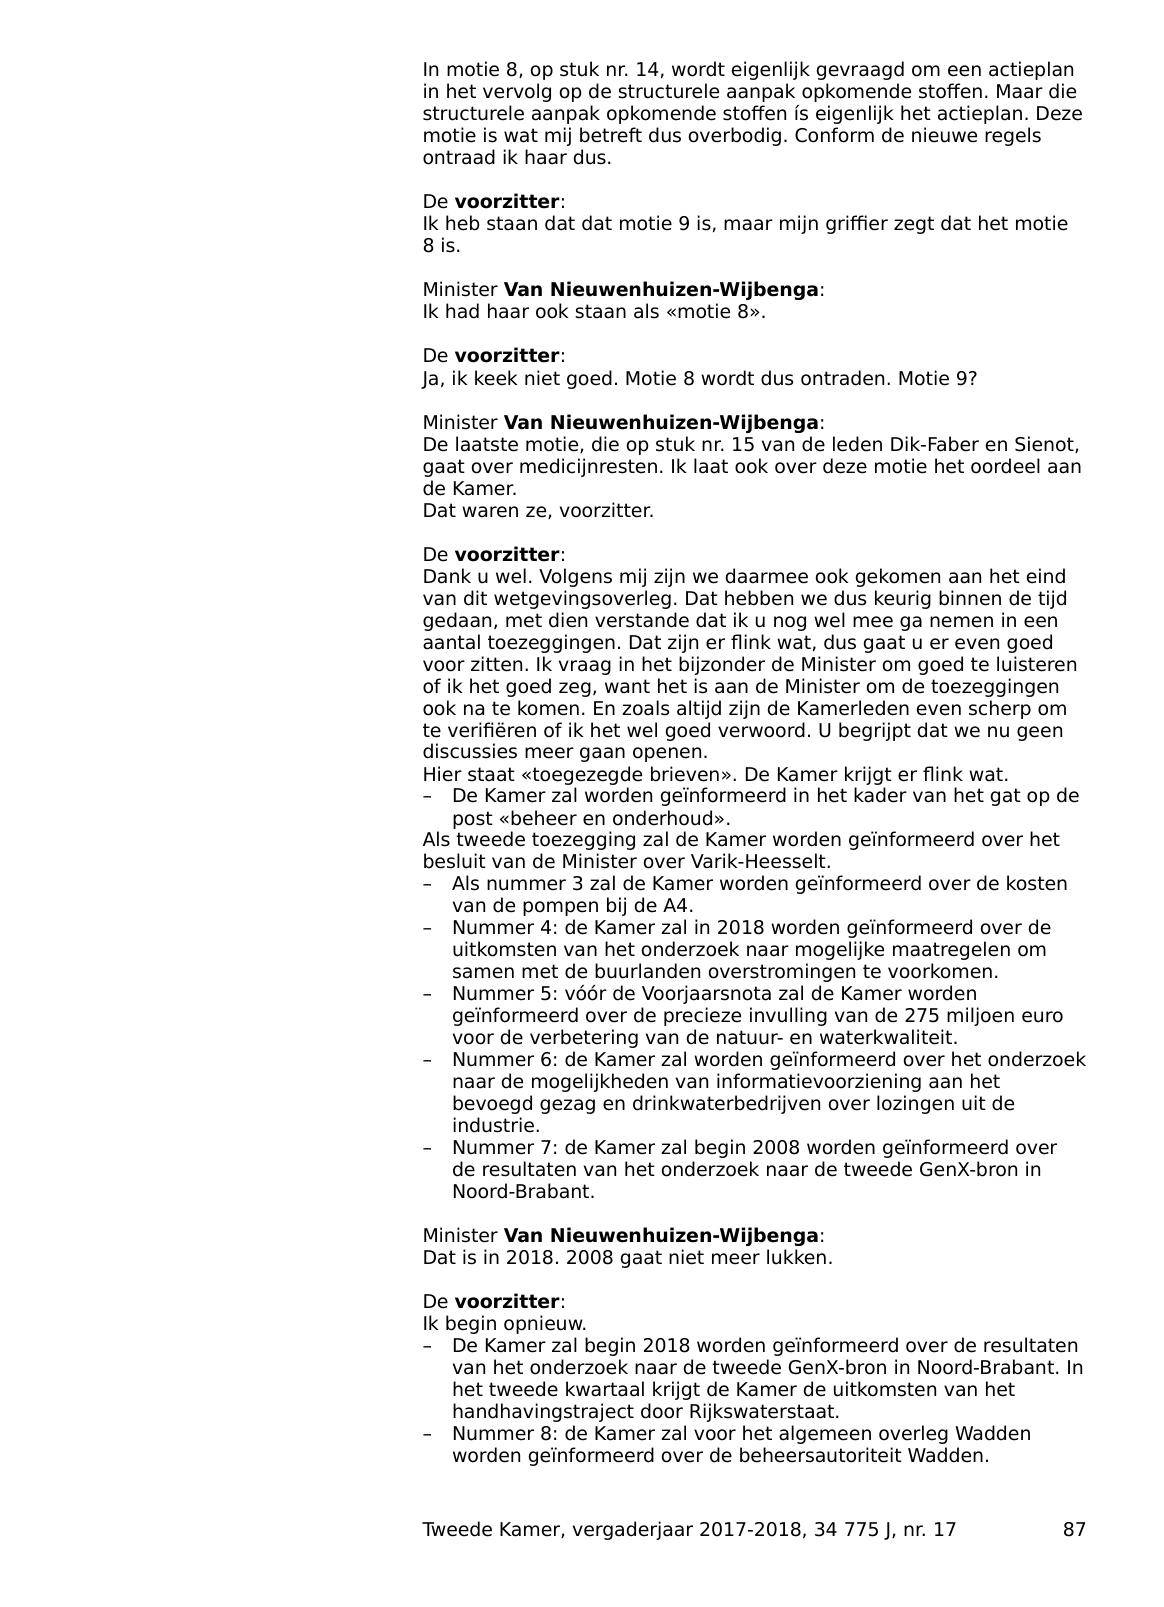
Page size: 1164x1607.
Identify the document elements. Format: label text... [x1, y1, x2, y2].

text Als tweede toezegging zal de Kamer worden geïnformeerd over het besluit van de Minister over Varik-Heesselt. [422, 829, 1087, 873]
text Minister Van Nieuwenhuizen-Wijbenga: [422, 412, 1087, 433]
text Minister Van Nieuwenhuizen-Wijbenga: [422, 279, 1087, 301]
text Dat waren ze, voorzitter. [422, 499, 1087, 521]
text De voorzitter: [422, 345, 1087, 367]
text Dat is in 2018. 2008 gaat niet meer lukken. [422, 1247, 1087, 1269]
text Hier staat «toegezegde brieven». De Kamer krijgt er flink wat. [422, 763, 1087, 785]
text De voorzitter: [422, 544, 1087, 566]
text – Als nummer 3 zal de Kamer worden geïnformeerd over de kosten van de pompen bij de A4. [422, 873, 1087, 917]
text – Nummer 8: de Kamer zal voor het algemeen overleg Wadden worden geïnformeerd over de beheersautoriteit Wadden. [422, 1423, 1087, 1467]
text – Nummer 7: de Kamer zal begin 2008 worden geïnformeerd over de resultaten van het onderzoek naar de tweede GenX-bron in Noord-Brabant. [422, 1137, 1087, 1203]
text – Nummer 5: vóór de Voorjaarsnota zal de Kamer worden geïnformeerd over de precieze invulling van de 275 miljoen euro voor de verbetering van de natuur- en waterkwaliteit. [422, 983, 1087, 1049]
text Ik had haar ook staan als «motie 8». [422, 301, 1087, 323]
text De laatste motie, die op stuk nr. 15 van de leden Dik-Faber en Sienot, gaat over medicijnresten. Ik laat ook over deze motie het oordeel aan de Kamer. [422, 433, 1087, 499]
text – Nummer 6: de Kamer zal worden geïnformeerd over het onderzoek naar de mogelijkheden van informatievoorziening aan het bevoegd gezag en drinkwaterbedrijven over lozingen uit de industrie. [422, 1049, 1087, 1137]
text Ik heb staan dat dat motie 9 is, maar mijn griffier zegt dat het motie 8 is. [422, 213, 1087, 257]
text De voorzitter: [422, 191, 1087, 213]
text – Nummer 4: de Kamer zal in 2018 worden geïnformeerd over de uitkomsten van het onderzoek naar mogelijke maatregelen om samen met de buurlanden overstromingen te voorkomen. [422, 917, 1087, 983]
text Ik begin opnieuw. [422, 1313, 1087, 1335]
text De voorzitter: [422, 1291, 1087, 1313]
text In motie 8, op stuk nr. 14, wordt eigenlijk gevraagd om een actieplan in het vervolg op de structurele aanpak opkomende stoffen. Maar die structurele aanpak opkomende stoffen ís eigenlijk het actieplan. Deze motie is wat mij betreft dus overbodig. Conform de nieuwe regels ontraad ik haar dus. [422, 59, 1087, 169]
text Minister Van Nieuwenhuizen-Wijbenga: [422, 1225, 1087, 1247]
text Dank u wel. Volgens mij zijn we daarmee ook gekomen aan het eind van dit wetgevingsoverleg. Dat hebben we dus keurig binnen de tijd gedaan, met dien verstande dat ik u nog wel mee ga nemen in een aantal toezeggingen. Dat zijn er flink wat, dus gaat u er even goed voor zitten. Ik vraag in het bijzonder de Minister om goed te luisteren of ik het goed zeg, want het is aan de Minister om de toezeggingen ook na te komen. En zoals altijd zijn de Kamerleden even scherp om te verifiëren of ik het wel goed verwoord. U begrijpt dat we nu geen discussies meer gaan openen. [422, 566, 1087, 763]
text – De Kamer zal begin 2018 worden geïnformeerd over de resultaten van het onderzoek naar de tweede GenX-bron in Noord-Brabant. In het tweede kwartaal krijgt de Kamer de uitkomsten van het handhavingstraject door Rijkswaterstaat. [422, 1335, 1087, 1423]
text Ja, ik keek niet goed. Motie 8 wordt dus ontraden. Motie 9? [422, 367, 1087, 389]
text – De Kamer zal worden geïnformeerd in het kader van het gat op de post «beheer en onderhoud». [422, 785, 1087, 829]
